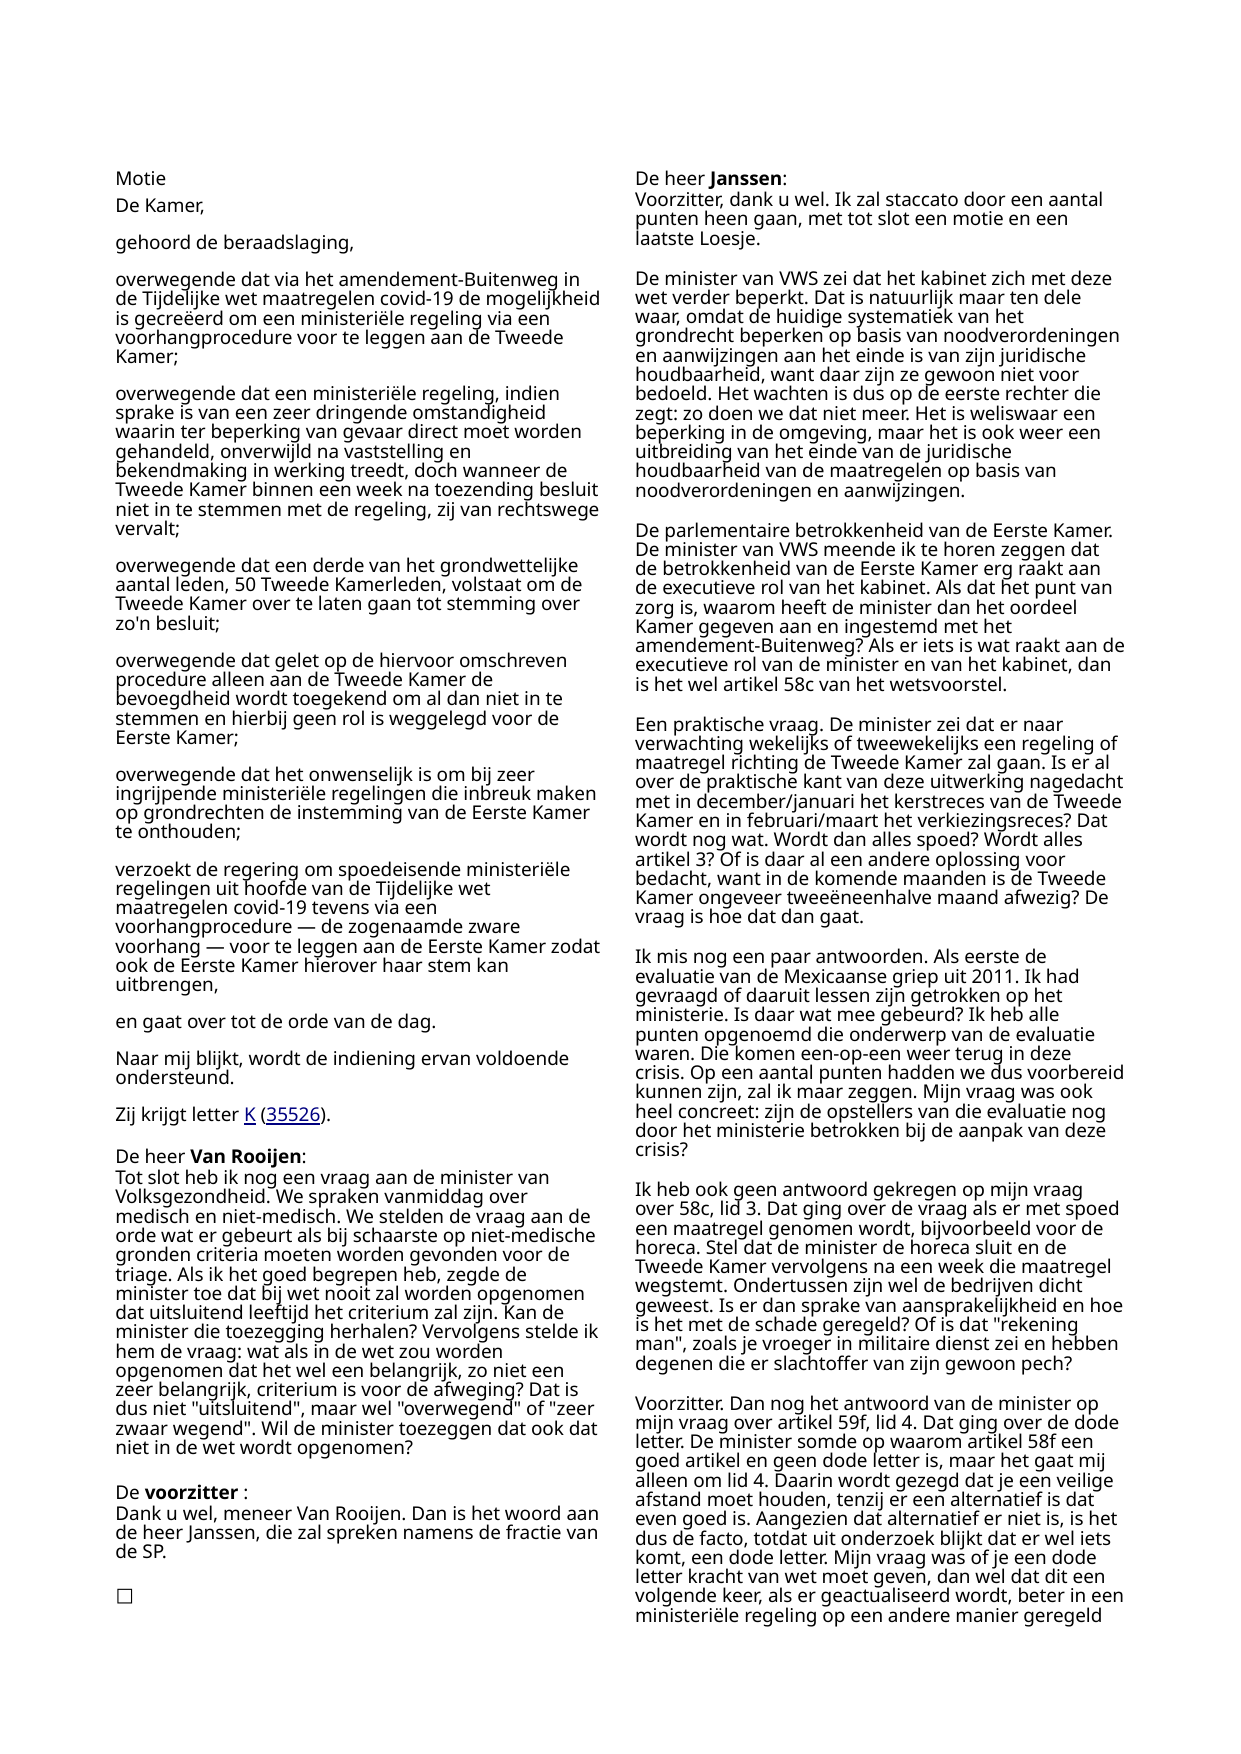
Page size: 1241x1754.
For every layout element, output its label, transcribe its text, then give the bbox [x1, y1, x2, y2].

text Naar mij blijkt, wordt de indiening ervan voldoende ondersteund. [115, 1050, 605, 1089]
text Ik heb ook geen antwoord gekregen op mijn vraag over 58c, lid 3. Dat ging over de vraag als er met spoed een maatregel genomen wordt, bijvoorbeeld voor de horeca. Stel dat de minister de horeca sluit en de Tweede Kamer vervolgens na een week die maatregel wegstemt. Ondertussen zijn wel de bedrijven dicht geweest. Is er dan sprake van aansprakelijkheid en hoe is het met de schade geregeld? Of is dat "rekening man", zoals je vroeger in militaire dienst zei en hebben degenen die er slachtoffer van zijn gewoon pech? [635, 1181, 1125, 1374]
text en gaat over tot de orde van de dag. [115, 1013, 605, 1032]
text overwegende dat een ministeriële regeling, indien sprake is van een zeer dringende omstandigheid waarin ter beperking van gevaar direct moet worden gehandeld, onverwijld na vaststelling en bekendmaking in werking treedt, doch wanneer de Tweede Kamer binnen een week na toezending besluit niet in te stemmen met de regeling, zij van rechtswege vervalt; [115, 385, 605, 539]
text De minister van VWS zei dat het kabinet zich met deze wet verder beperkt. Dat is natuurlijk maar ten dele waar, omdat de huidige systematiek van het grondrecht beperken op basis van noodverordeningen en aanwijzingen aan het einde is van zijn juridische houdbaarheid, want daar zijn ze gewoon niet voor bedoeld. Het wachten is dus op de eerste rechter die zegt: zo doen we dat niet meer. Het is weliswaar een beperking in de omgeving, maar het is ook weer een uitbreiding van het einde van de juridische houdbaarheid van de maatregelen op basis van noodverordeningen en aanwijzingen. [635, 269, 1125, 501]
text Dank u wel, meneer Van Rooijen. Dan is het woord aan de heer Janssen, die zal spreken namens de fractie van de SP. [115, 1505, 605, 1563]
text overwegende dat het onwenselijk is om bij zeer ingrijpende ministeriële regelingen die inbreuk maken op grondrechten de instemming van de Eerste Kamer te onthouden; [115, 766, 605, 843]
text gehoord de beraadslaging, [115, 234, 605, 253]
text Tot slot heb ik nog een vraag aan de minister van Volksgezondheid. We spraken vanmiddag over medisch en niet-medisch. We stelden de vraag aan de orde wat er gebeurt als bij schaarste op niet-medische gronden criteria moeten worden gevonden voor de triage. Als ik het goed begrepen heb, zegde de minister toe dat bij wet nooit zal worden opgenomen dat uitsluitend leeftijd het criterium zal zijn. Kan de minister die toezegging herhalen? Vervolgens stelde ik hem de vraag: wat als in de wet zou worden opgenomen dat het wel een belangrijk, zo niet een zeer belangrijk, criterium is voor de afweging? Dat is dus niet "uitsluitend", maar wel "overwegend" of "zeer zwaar wegend". Wil de minister toezeggen dat ook dat niet in de wet wordt opgenomen? [115, 1169, 605, 1458]
text Ik mis nog een paar antwoorden. Als eerste de evaluatie van de Mexicaanse griep uit 2011. Ik had gevraagd of daaruit lessen zijn getrokken op het ministerie. Is daar wat mee gebeurd? Ik heb alle punten opgenoemd die onderwerp van de evaluatie waren. Die komen een-op-een weer terug in deze crisis. Op een aantal punten hadden we dus voorbereid kunnen zijn, zal ik maar zeggen. Mijn vraag was ook heel concreet: zijn de opstellers van die evaluatie nog door het ministerie betrokken bij de aanpak van deze crisis? [635, 948, 1125, 1160]
text Voorzitter, dank u wel. Ik zal staccato door een aantal punten heen gaan, met tot slot een motie en een laatste Loesje. [635, 191, 1125, 249]
text Voorzitter. Dan nog het antwoord van de minister op mijn vraag over artikel 59f, lid 4. Dat ging over de dode letter. De minister somde op waarom artikel 58f een goed artikel en geen dode letter is, maar het gaat mij alleen om lid 4. Daarin wordt gezegd dat je een veilige afstand moet houden, tenzij er een alternatief is dat even goed is. Aangezien dat alternatief er niet is, is het dus de facto, totdat uit onderzoek blijkt dat er wel iets komt, een dode letter. Mijn vraag was of je een dode letter kracht van wet moet geven, dan wel dat dit een volgende keer, als er geactualiseerd wordt, beter in een ministeriële regeling op een andere manier geregeld [635, 1394, 1125, 1626]
text De Kamer, [115, 197, 605, 216]
text De parlementaire betrokkenheid van de Eerste Kamer. De minister van VWS meende ik te horen zeggen dat de betrokkenheid van de Eerste Kamer erg raakt aan de executieve rol van het kabinet. Als dat het punt van zorg is, waarom heeft de minister dan het oordeel Kamer gegeven aan en ingestemd met het amendement-Buitenweg? Als er iets is wat raakt aan de executieve rol van de minister en van het kabinet, dan is het wel artikel 58c van het wetsvoorstel. [635, 522, 1125, 695]
text De heer Van Rooijen: [115, 1143, 605, 1169]
text De voorzitter : [115, 1479, 605, 1505]
text Een praktische vraag. De minister zei dat er naar verwachting wekelijks of tweewekelijks een regeling of maatregel richting de Tweede Kamer zal gaan. Is er al over de praktische kant van deze uitwerking nagedacht met in december/januari het kerstreces van de Tweede Kamer en in februari/maart het verkiezingsreces? Dat wordt nog wat. Wordt dan alles spoed? Wordt alles artikel 3? Of is daar al een andere oplossing voor bedacht, want in de komende maanden is de Tweede Kamer ongeveer tweeëneenhalve maand afwezig? De vraag is hoe dat dan gaat. [635, 716, 1125, 928]
text Motie [115, 165, 605, 191]
text verzoekt de regering om spoedeisende ministeriële regelingen uit hoofde van de Tijdelijke wet maatregelen covid-19 tevens via een voorhangprocedure — de zogenaamde zware voorhang — voor te leggen aan de Eerste Kamer zodat ook de Eerste Kamer hierover haar stem kan uitbrengen, [115, 861, 605, 995]
text Zij krijgt letter K (35526). [115, 1106, 605, 1126]
text De heer Janssen: [635, 165, 1125, 191]
text ⬜ [115, 1583, 605, 1609]
text overwegende dat een derde van het grondwettelijke aantal leden, 50 Tweede Kamerleden, volstaat om de Tweede Kamer over te laten gaan tot stemming over zo'n besluit; [115, 557, 605, 634]
text overwegende dat gelet op de hiervoor omschreven procedure alleen aan de Tweede Kamer de bevoegdheid wordt toegekend om al dan niet in te stemmen en hierbij geen rol is weggelegd voor de Eerste Kamer; [115, 652, 605, 748]
text overwegende dat via het amendement-Buitenweg in de Tijdelijke wet maatregelen covid-19 de mogelijkheid is gecreëerd om een ministeriële regeling via een voorhangprocedure voor te leggen aan de Tweede Kamer; [115, 271, 605, 367]
